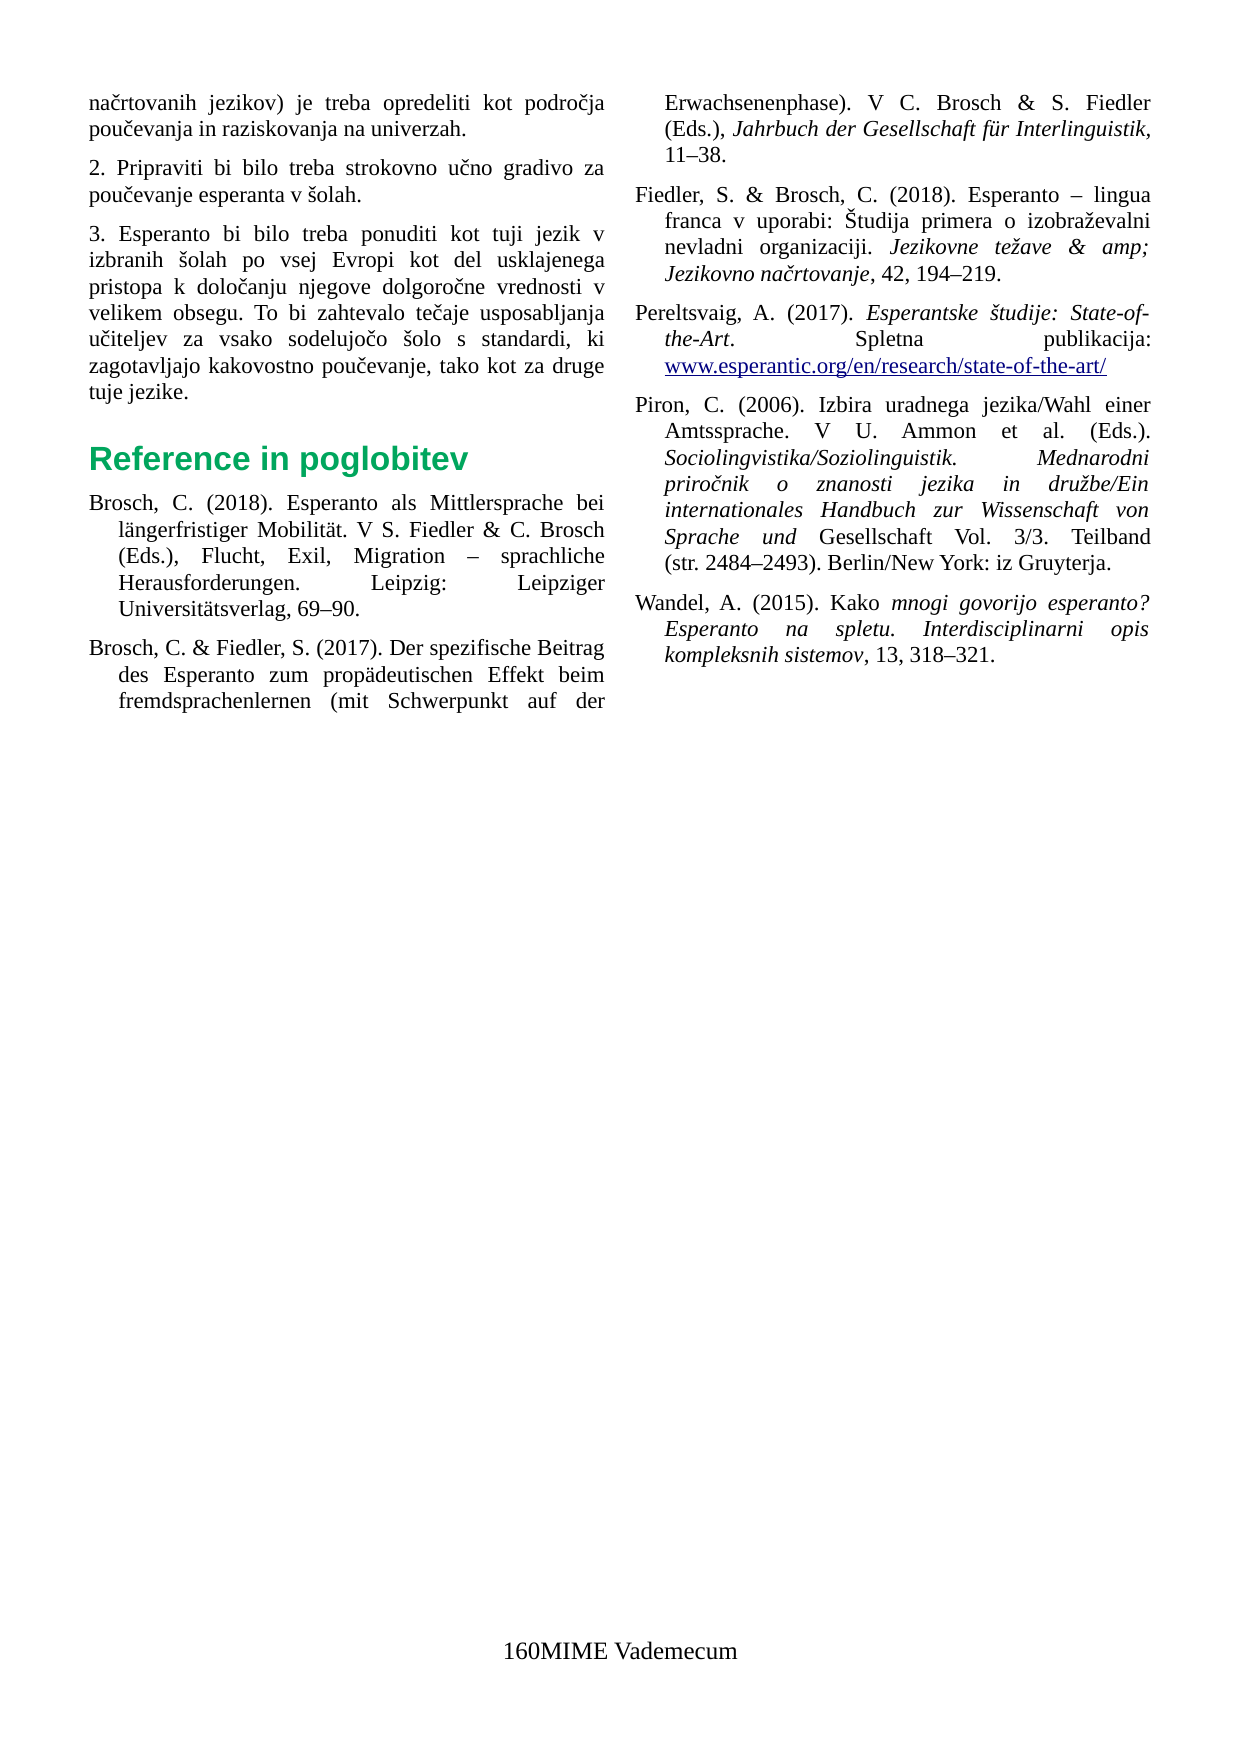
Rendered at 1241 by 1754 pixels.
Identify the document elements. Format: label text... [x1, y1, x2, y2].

text Brosch, C. & Fiedler, S. (2017). Der spezifische Beitrag des Esperanto zum propädeutischen Effekt beim fremdsprachenlernen (mit Schwerpunkt auf der [88, 634, 605, 713]
text 3. Esperanto bi bilo treba ponuditi kot tuji jezik v izbranih šolah po vsej Evropi kot del usklajenega pristopa k določanju njegove dolgoročne vrednosti v velikem obsegu. To bi zahtevalo tečaje usposabljanja učiteljev za vsako sodelujočo šolo s standardi, ki zagotavljajo kakovostno poučevanje, tako kot za druge tuje jezike. [88, 220, 605, 404]
text načrtovanih jezikov) je treba opredeliti kot področja poučevanja in raziskovanja na univerzah. [88, 88, 605, 141]
text Brosch, C. (2018). Esperanto als Mittlersprache bei längerfristiger Mobilität. V S. Fiedler & C. Brosch (Eds.), Flucht, Exil, Migration – sprachliche Herausforderungen. Leipzig: Leipziger Universitätsverlag, 69–90. [88, 489, 605, 621]
text Wandel, A. (2015). Kako mnogi govorijo esperanto? Esperanto na spletu. Interdisciplinarni opis kompleksnih sistemov, 13, 318–321. [635, 589, 1152, 668]
subtitle Reference in poglobitev [88, 438, 605, 477]
text Pereltsvaig, A. (2017). Esperantske študije: State-of-the-Art. Spletna publikacija: www.esperantic.org/en/research/state-of-the-art/ [635, 299, 1152, 378]
text Piron, C. (2006). Izbira uradnega jezika/Wahl einer Amtssprache. V U. Ammon et al. (Eds.). Sociolingvistika/Soziolinguistik. Mednarodni priročnik o znanosti jezika in družbe/Ein internationales Handbuch zur Wissenschaft von Sprache und Gesellschaft Vol. 3/3. Teilband (str. 2484–2493). Berlin/New York: iz Gruyterja. [635, 391, 1152, 576]
text Erwachsenenphase). V C. Brosch & S. Fiedler (Eds.), Jahrbuch der Gesellschaft für Interlinguistik, 11–38. [635, 88, 1152, 168]
text 2. Pripraviti bi bilo treba strokovno učno gradivo za poučevanje esperanta v šolah. [88, 154, 605, 207]
text Fiedler, S. & Brosch, C. (2018). Esperanto – lingua franca v uporabi: Študija primera o izobraževalni nevladni organizaciji. Jezikovne težave & amp; Jezikovno načrtovanje, 42, 194–219. [635, 181, 1152, 286]
